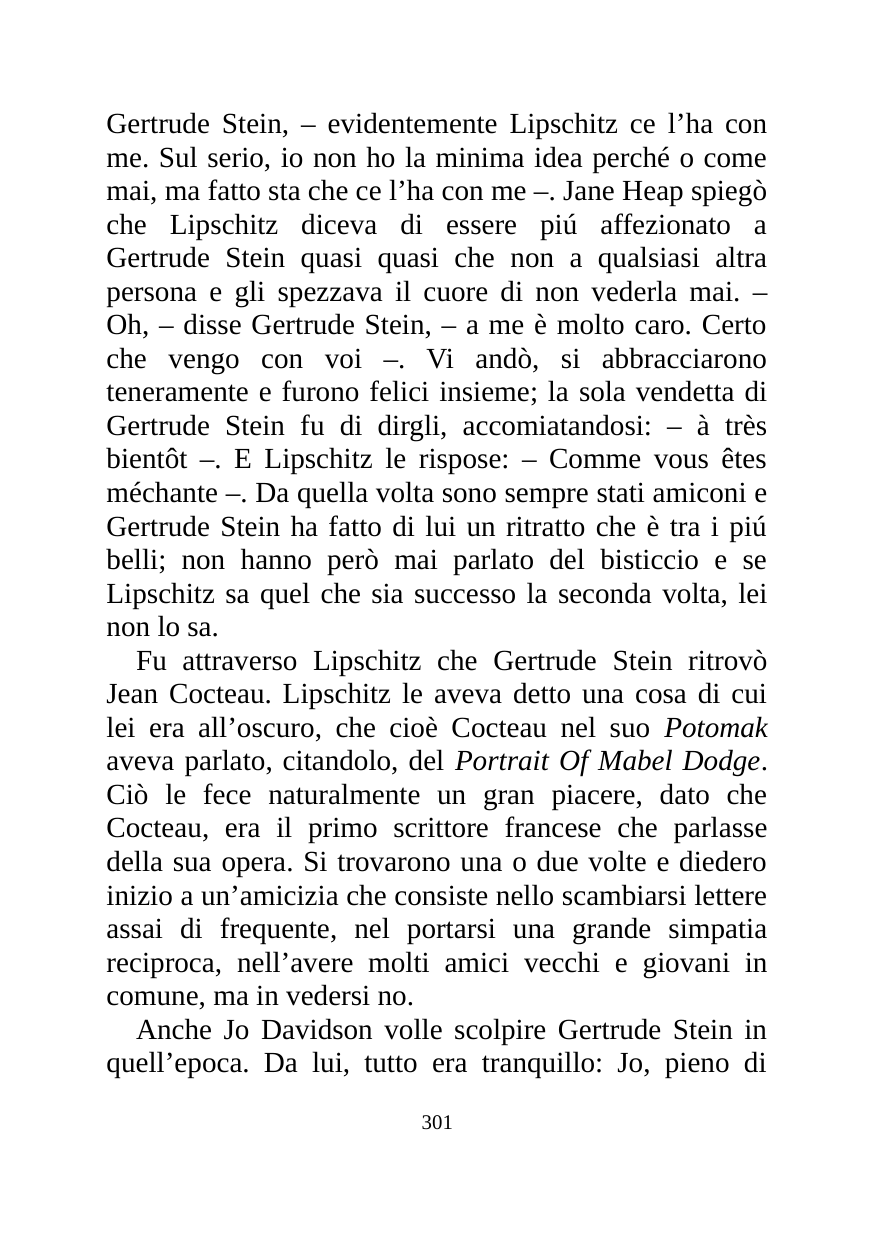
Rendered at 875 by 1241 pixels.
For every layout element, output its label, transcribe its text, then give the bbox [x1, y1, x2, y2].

text Anche Jo Davidson volle scolpire Gertrude Stein in quell’epoca. Da lui, tutto era tranquillo: Jo, pieno di [106, 1012, 768, 1079]
text Fu attraverso Lipschitz che Gertrude Stein ritrovò Jean Cocteau. Lipschitz le aveva detto una cosa di cui lei era all’oscuro, che cioè Cocteau nel suo Potomak aveva parlato, citandolo, del Portrait Of Mabel Dodge. Ciò le fece naturalmente un gran piacere, dato che Cocteau, era il primo scrittore francese che parlasse della sua opera. Si trovarono una o due volte e diedero inizio a un’amicizia che consiste nello scambiarsi lettere assai di frequente, nel portarsi una grande simpatia reciproca, nell’avere molti amici vecchi e giovani in comune, ma in vedersi no. [106, 643, 768, 1012]
text Gertrude Stein, – evidentemente Lipschitz ce l’ha con me. Sul serio, io non ho la minima idea perché o come mai, ma fatto sta che ce l’ha con me –. Jane Heap spiegò che Lipschitz diceva di essere piú affezionato a Gertrude Stein quasi quasi che non a qualsiasi altra persona e gli spezzava il cuore di non vederla mai. – Oh, – disse Gertrude Stein, – a me è molto caro. Certo che vengo con voi –. Vi andò, si abbracciarono teneramente e furono felici insieme; la sola vendetta di Gertrude Stein fu di dirgli, accomiatandosi: – à très bientôt –. E Lipschitz le rispose: – Comme vous êtes méchante –. Da quella volta sono sempre stati amiconi e Gertrude Stein ha fatto di lui un ritratto che è tra i piú belli; non hanno però mai parlato del bisticcio e se Lipschitz sa quel che sia successo la seconda volta, lei non lo sa. [106, 106, 768, 643]
